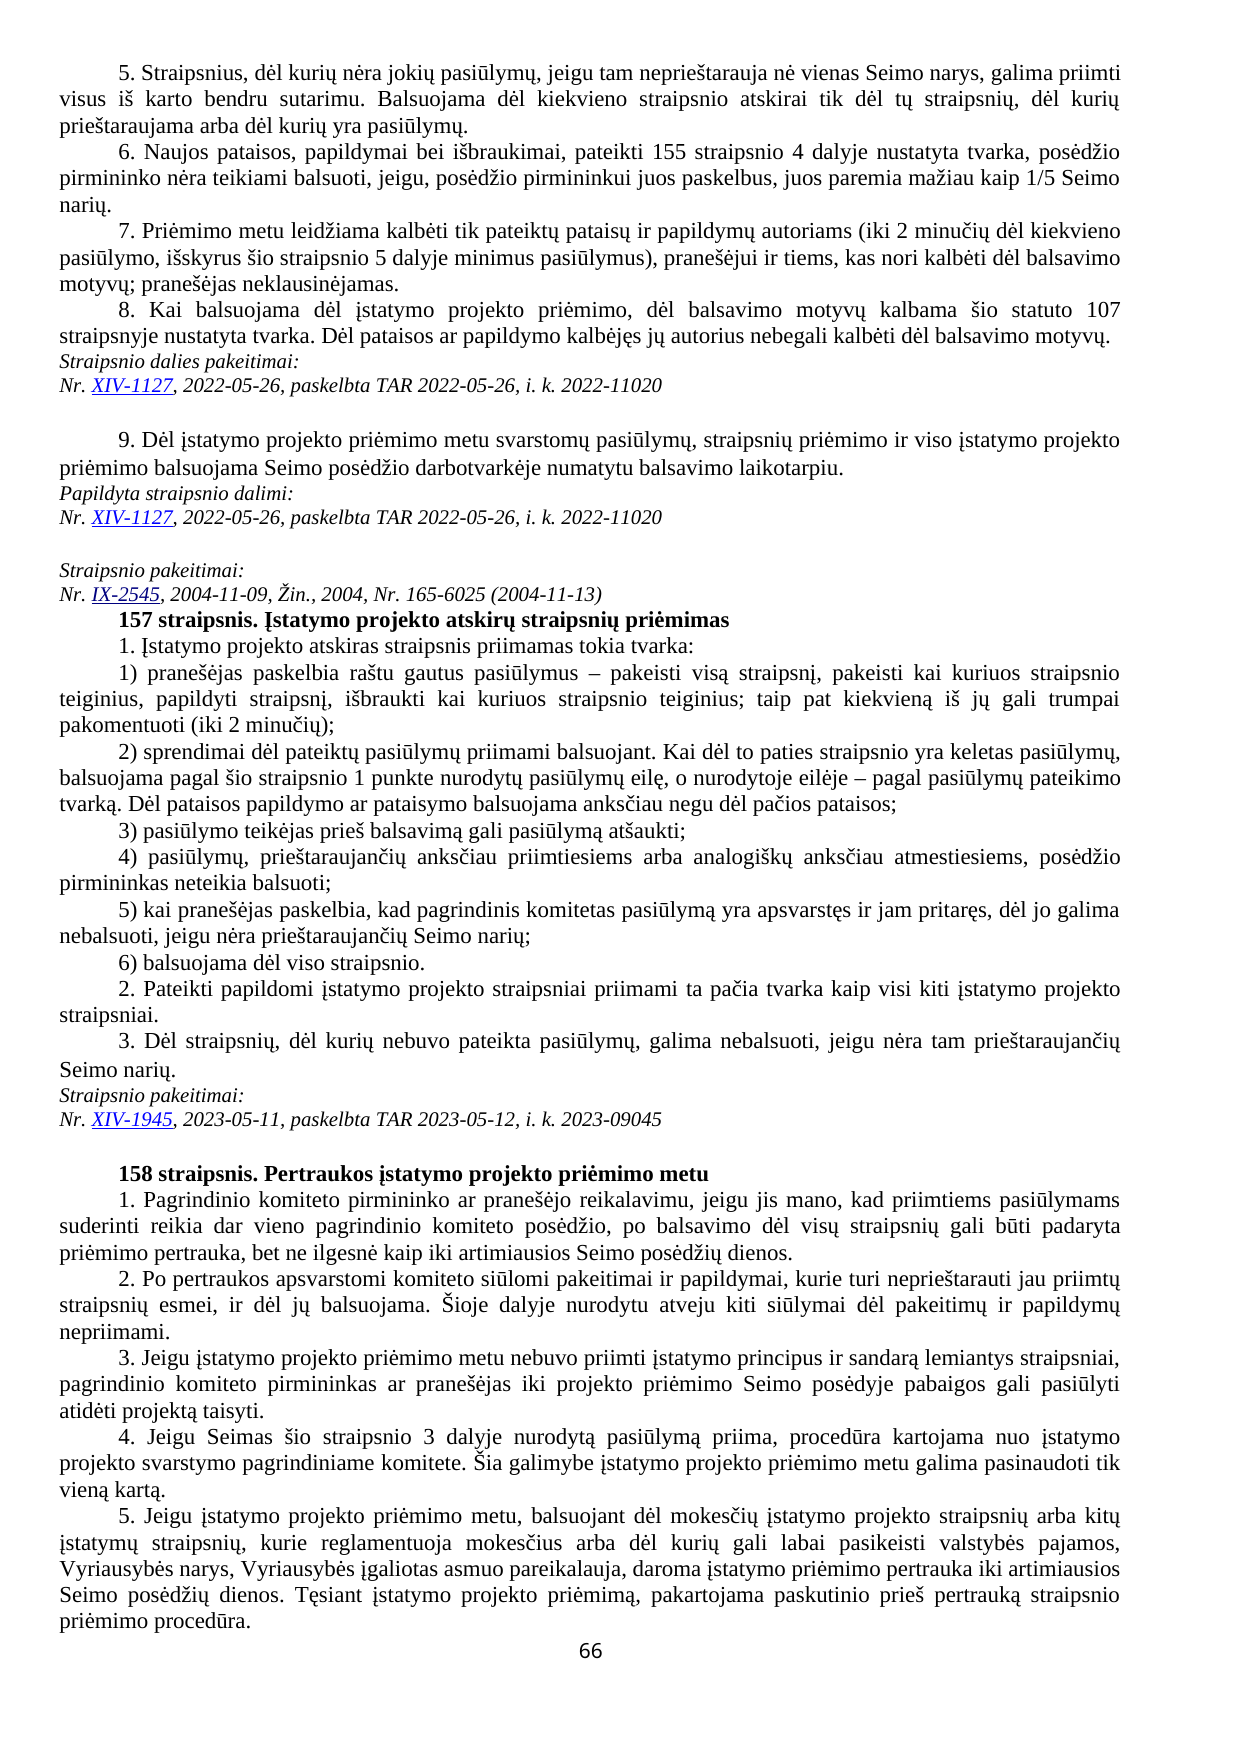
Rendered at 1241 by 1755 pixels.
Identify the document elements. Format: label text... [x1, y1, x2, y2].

text 157 straipsnis. Įstatymo projekto atskirų straipsnių priėmimas [59, 606, 1122, 632]
text 1. Pagrindinio komiteto pirmininko ar pranešėjo reikalavimu, jeigu jis mano, kad priimtiems pasiūlymams suderinti reikia dar vieno pagrindinio komiteto posėdžio, po balsavimo dėl visų straipsnių gali būti padaryta priėmimo pertrauka, bet ne ilgesnė kaip iki artimiausios Seimo posėdžių dienos. [59, 1186, 1122, 1265]
text 6. Naujos pataisos, papildymai bei išbraukimai, pateikti 155 straipsnio 4 dalyje nustatyta tvarka, posėdžio pirmininko nėra teikiami balsuoti, jeigu, posėdžio pirmininkui juos paskelbus, juos paremia mažiau kaip 1/5 Seimo narių. [59, 138, 1122, 217]
text 6) balsuojama dėl viso straipsnio. [59, 948, 1122, 975]
text Nr. XIV-1127, 2022-05-26, paskelbta TAR 2022-05-26, i. k. 2022-11020 [59, 505, 1122, 529]
text 2. Po pertraukos apsvarstomi komiteto siūlomi pakeitimai ir papildymai, kurie turi neprieštarauti jau priimtų straipsnių esmei, ir dėl jų balsuojama. Šioje dalyje nurodytu atveju kiti siūlymai dėl pakeitimų ir papildymų nepriimami. [59, 1265, 1122, 1344]
text 4. Jeigu Seimas šio straipsnio 3 dalyje nurodytą pasiūlymą priima, procedūra kartojama nuo įstatymo projekto svarstymo pagrindiniame komitete. Šia galimybe įstatymo projekto priėmimo metu galima pasinaudoti tik vieną kartą. [59, 1423, 1122, 1502]
text Straipsnio dalies pakeitimai: [59, 349, 1122, 373]
text 3) pasiūlymo teikėjas prieš balsavimą gali pasiūlymą atšaukti; [59, 817, 1122, 843]
text Straipsnio pakeitimai: [59, 558, 1122, 582]
text 3. Jeigu įstatymo projekto priėmimo metu nebuvo priimti įstatymo principus ir sandarą lemiantys straipsniai, pagrindinio komiteto pirmininkas ar pranešėjas iki projekto priėmimo Seimo posėdyje pabaigos gali pasiūlyti atidėti projektą taisyti. [59, 1344, 1122, 1423]
text 7. Priėmimo metu leidžiama kalbėti tik pateiktų pataisų ir papildymų autoriams (iki 2 minučių dėl kiekvieno pasiūlymo, išskyrus šio straipsnio 5 dalyje minimus pasiūlymus), pranešėjui ir tiems, kas nori kalbėti dėl balsavimo motyvų; pranešėjas neklausinėjamas. [59, 217, 1122, 296]
text Nr. XIV-1945, 2023-05-11, paskelbta TAR 2023-05-12, i. k. 2023-09045 [59, 1107, 1122, 1131]
text 9. Dėl įstatymo projekto priėmimo metu svarstomų pasiūlymų, straipsnių priėmimo ir viso įstatymo projekto priėmimo balsuojama Seimo posėdžio darbotvarkėje numatytu balsavimo laikotarpiu. [59, 426, 1122, 481]
text 1. Įstatymo projekto atskiras straipsnis priimamas tokia tvarka: [59, 632, 1122, 659]
text 3. Dėl straipsnių, dėl kurių nebuvo pateikta pasiūlymų, galima nebalsuoti, jeigu nėra tam prieštaraujančių Seimo narių. [59, 1028, 1122, 1083]
text 5. Straipsnius, dėl kurių nėra jokių pasiūlymų, jeigu tam neprieštarauja nė vienas Seimo narys, galima priimti visus iš karto bendru sutarimu. Balsuojama dėl kiekvieno straipsnio atskirai tik dėl tų straipsnių, dėl kurių prieštaraujama arba dėl kurių yra pasiūlymų. [59, 59, 1122, 138]
text 1) pranešėjas paskelbia raštu gautus pasiūlymus – pakeisti visą straipsnį, pakeisti kai kuriuos straipsnio teiginius, papildyti straipsnį, išbraukti kai kuriuos straipsnio teiginius; taip pat kiekvieną iš jų gali trumpai pakomentuoti (iki 2 minučių); [59, 659, 1122, 738]
text 8. Kai balsuojama dėl įstatymo projekto priėmimo, dėl balsavimo motyvų kalbama šio statuto 107 straipsnyje nustatyta tvarka. Dėl pataisos ar papildymo kalbėjęs jų autorius nebegali kalbėti dėl balsavimo motyvų. [59, 296, 1122, 349]
text 2) sprendimai dėl pateiktų pasiūlymų priimami balsuojant. Kai dėl to paties straipsnio yra keletas pasiūlymų, balsuojama pagal šio straipsnio 1 punkte nurodytų pasiūlymų eilę, o nurodytoje eilėje – pagal pasiūlymų pateikimo tvarką. Dėl pataisos papildymo ar pataisymo balsuojama anksčiau negu dėl pačios pataisos; [59, 738, 1122, 817]
text Papildyta straipsnio dalimi: [59, 481, 1122, 505]
text 5) kai pranešėjas paskelbia, kad pagrindinis komitetas pasiūlymą yra apsvarstęs ir jam pritaręs, dėl jo galima nebalsuoti, jeigu nėra prieštaraujančių Seimo narių; [59, 896, 1122, 948]
text 4) pasiūlymų, prieštaraujančių anksčiau priimtiesiems arba analogiškų anksčiau atmestiesiems, posėdžio pirmininkas neteikia balsuoti; [59, 843, 1122, 896]
text Nr. XIV-1127, 2022-05-26, paskelbta TAR 2022-05-26, i. k. 2022-11020 [59, 373, 1122, 397]
text Straipsnio pakeitimai: [59, 1083, 1122, 1107]
text 2. Pateikti papildomi įstatymo projekto straipsniai priimami ta pačia tvarka kaip visi kiti įstatymo projekto straipsniai. [59, 975, 1122, 1028]
text 5. Jeigu įstatymo projekto priėmimo metu, balsuojant dėl mokesčių įstatymo projekto straipsnių arba kitų įstatymų straipsnių, kurie reglamentuoja mokesčius arba dėl kurių gali labai pasikeisti valstybės pajamos, Vyriausybės narys, Vyriausybės įgaliotas asmuo pareikalauja, daroma įstatymo priėmimo pertrauka iki artimiausios Seimo posėdžių dienos. Tęsiant įstatymo projekto priėmimą, pakartojama paskutinio prieš pertrauką straipsnio priėmimo procedūra. [59, 1502, 1122, 1634]
text 158 straipsnis. Pertraukos įstatymo projekto priėmimo metu [59, 1159, 1122, 1186]
text Nr. IX-2545, 2004-11-09, Žin., 2004, Nr. 165-6025 (2004-11-13) [59, 582, 1122, 606]
